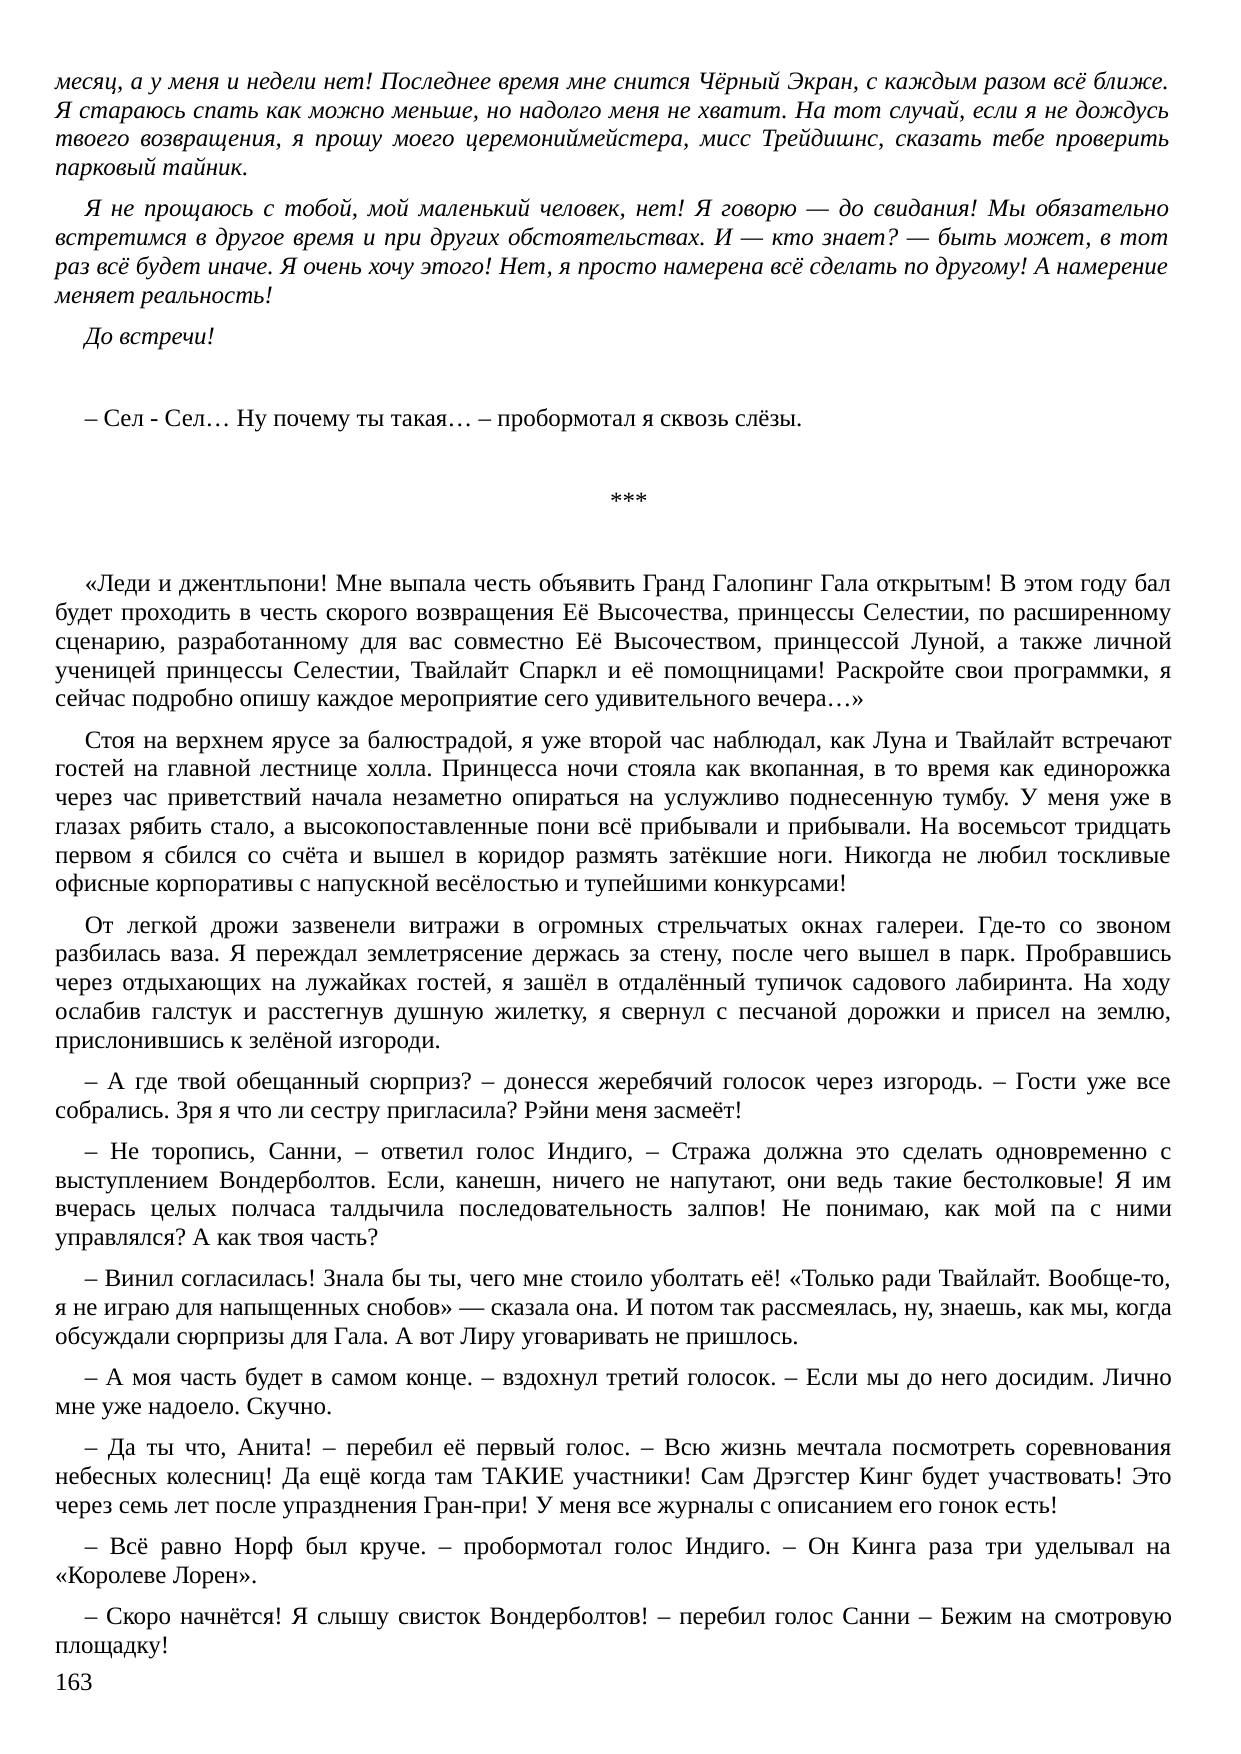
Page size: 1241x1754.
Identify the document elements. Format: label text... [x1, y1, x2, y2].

text Стоя на верхнем ярусе за балюстрадой, я уже второй час наблюдал, как Луна и Твайлайт встречают гостей на главной лестнице холла. Принцесса ночи стояла как вкопанная, в то время как единорожка через час приветствий начала незаметно опираться на услужливо поднесенную тумбу. У меня уже в глазах рябить стало, а высокопоставленные пони всё прибывали и прибывали. На восемьсот тридцать первом я сбился со счёта и вышел в коридор размять затёкшие ноги. Никогда не любил тоскливые офисные корпоративы с напускной весёлостью и тупейшими конкурсами! [55, 725, 1173, 897]
text Я не прощаюсь с тобой, мой маленький человек, нет! Я говорю — до свидания! Мы обязательно встретимся в другое время и при других обстоятельствах. И — кто знает? — быть может, в тот раз всё будет иначе. Я очень хочу этого! Нет, я просто намерена всё сделать по другому! А намерение меняет реальность! [55, 193, 1173, 308]
text «Леди и джентльпони! Мне выпала честь объявить Гранд Галопинг Гала открытым! В этом году бал будет проходить в честь скорого возвращения Её Высочества, принцессы Селестии, по расширенному сценарию, разработанному для вас совместно Её Высочеством, принцессой Луной, а также личной ученицей принцессы Селестии, Твайлайт Спаркл и её помощницами! Раскройте свои программки, я сейчас подробно опишу каждое мероприятие сего удивительного вечера…» [55, 568, 1173, 712]
text – Не торопись, Санни, – ответил голос Индиго, – Стража должна это сделать одновременно с выступлением Вондерболтов. Если, канешн, ничего не напутают, они ведь такие бестолковые! Я им вчерась целых полчаса талдычила последовательность залпов! Не понимаю, как мой па с ними управлялся? А как твоя часть? [55, 1136, 1173, 1251]
text – Всё равно Норф был круче. – пробормотал голос Индиго. – Он Кинга раза три уделывал на «Королеве Лорен». [55, 1531, 1173, 1588]
text – А моя часть будет в самом конце. – вздохнул третий голосок. – Если мы до него досидим. Лично мне уже надоело. Скучно. [55, 1362, 1173, 1420]
text – Сел - Сел… Ну почему ты такая… – пробормотал я сквозь слёзы. [55, 403, 1173, 432]
text – Да ты что, Анита! – перебил её первый голос. – Всю жизнь мечтала посмотреть соревнования небесных колесниц! Да ещё когда там ТАКИЕ участники! Сам Дрэгстер Кинг будет участвовать! Это через семь лет после упразднения Гран-при! У меня все журналы с описанием его гонок есть! [55, 1432, 1173, 1518]
text – А где твой обещанный сюрприз? – донесся жеребячий голосок через изгородь. – Гости уже все собрались. Зря я что ли сестру пригласила? Рэйни меня засмеёт! [55, 1066, 1173, 1123]
text До встречи! [55, 321, 1173, 350]
text *** [55, 486, 1173, 515]
text – Скоро начнётся! Я слышу свисток Вондерболтов! – перебил голос Санни – Бежим на смотровую площадку! [55, 1601, 1173, 1658]
text месяц, а у меня и недели нет! Последнее время мне снится Чёрный Экран, с каждым разом всё ближе. Я стараюсь спать как можно меньше, но надолго меня не хватит. На тот случай, если я не дождусь твоего возвращения, я прошу моего церемониймейстера, мисс Трейдишнс, сказать тебе проверить парковый тайник. [55, 66, 1173, 181]
text – Винил согласилась! Знала бы ты, чего мне стоило уболтать её! «Только ради Твайлайт. Вообще-то, я не играю для напыщенных снобов» — сказала она. И потом так рассмеялась, ну, знаешь, как мы, когда обсуждали сюрпризы для Гала. А вот Лиру уговаривать не пришлось. [55, 1263, 1173, 1350]
text От легкой дрожи зазвенели витражи в огромных стрельчатых окнах галереи. Где-то со звоном разбилась ваза. Я переждал землетрясение держась за стену, после чего вышел в парк. Пробравшись через отдыхающих на лужайках гостей, я зашёл в отдалённый тупичок садового лабиринта. На ходу ослабив галстук и расстегнув душную жилетку, я свернул с песчаной дорожки и присел на землю, прислонившись к зелёной изгороди. [55, 910, 1173, 1053]
